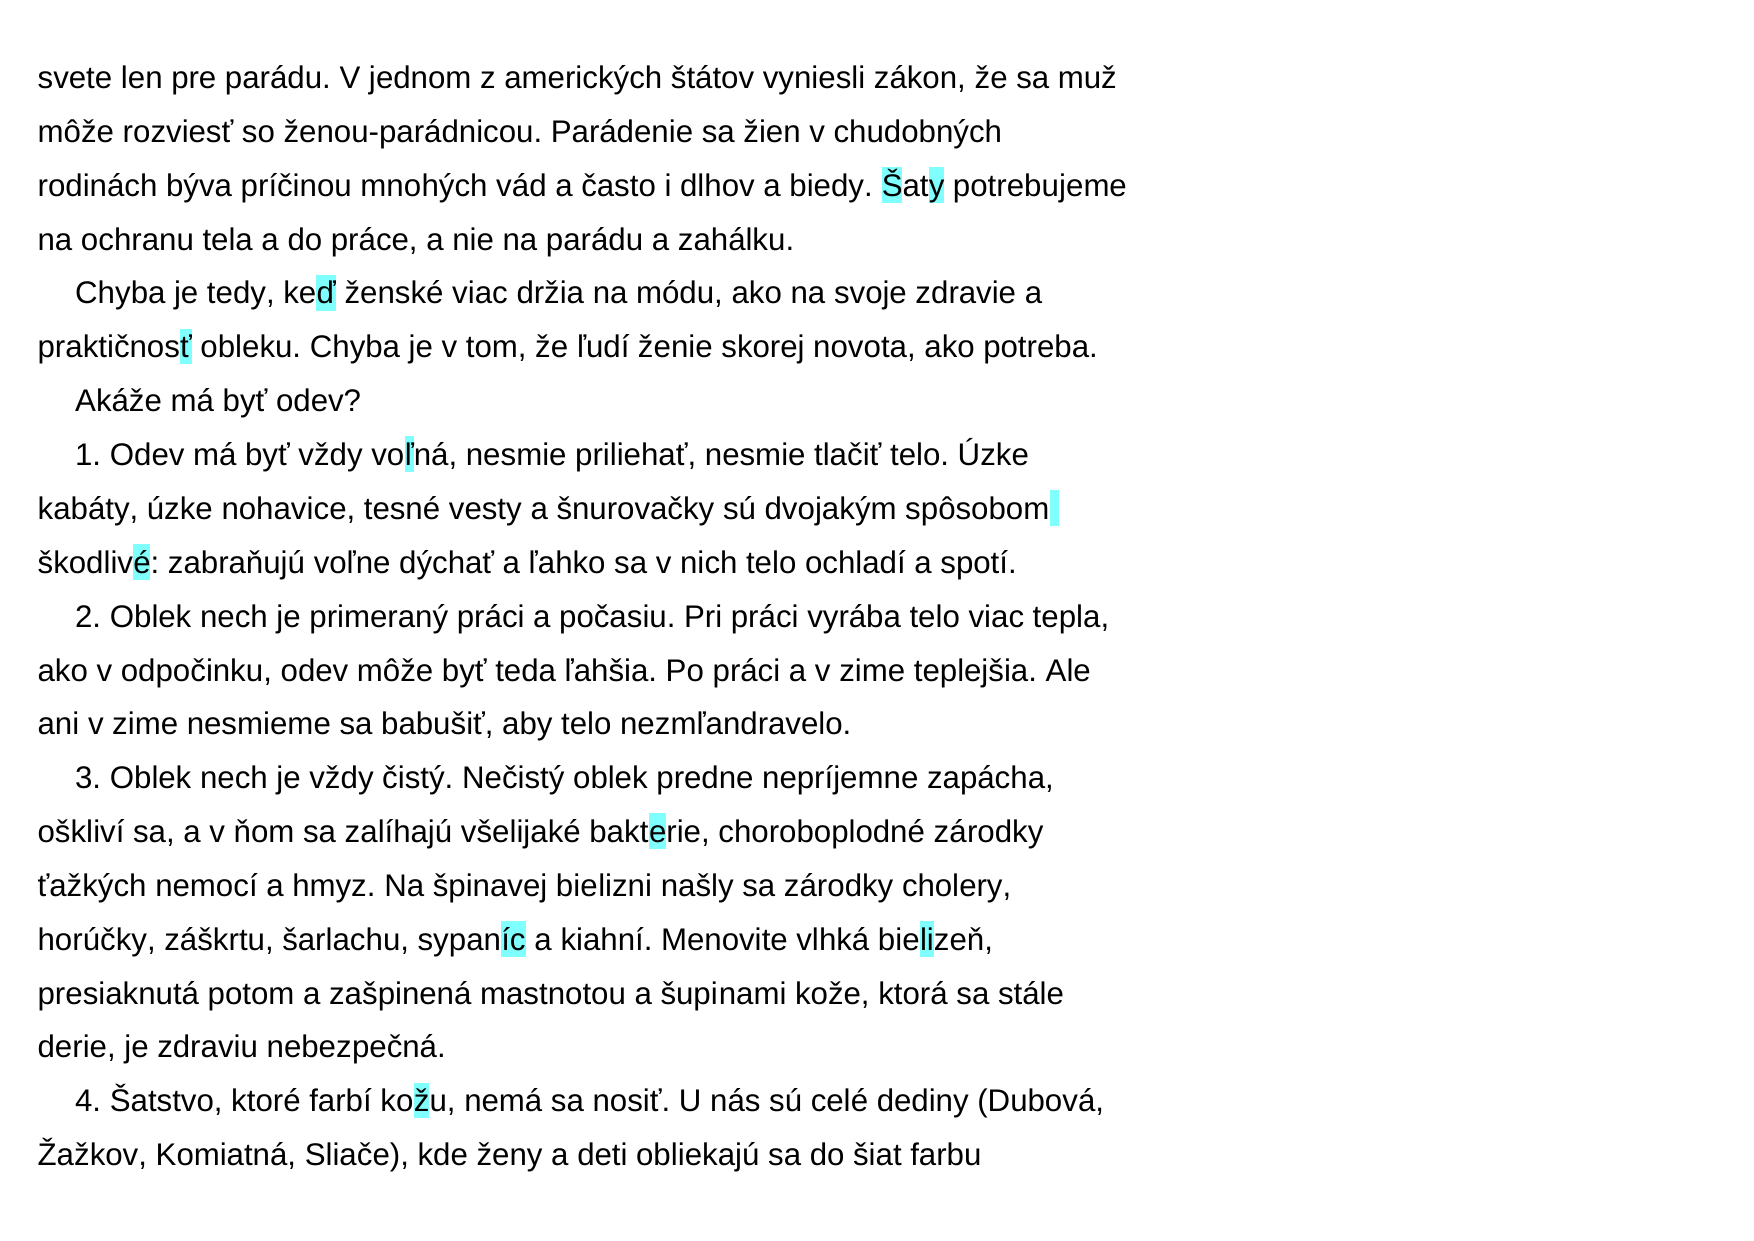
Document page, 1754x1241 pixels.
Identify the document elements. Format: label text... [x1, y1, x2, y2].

text Chyba je tedy, keď ženské viac držia na módu, ako na svoje zdravie a praktičnosť obleku. Chyba je v tom, že ľudí ženie skorej novota, ako potreba. [37, 274, 1130, 364]
text svete len pre parádu. V jednom z amerických štátov vyniesli zákon, že sa muž môže rozviesť so ženou-parádnicou. Parádenie sa žien v chudobných rodinách býva príčinou mno­hých vád a často i dlhov a biedy. Šaty potrebu­jeme na ochranu tela a do práce, a nie na parádu a zahálku. [37, 59, 1130, 257]
text Akáže má byť odev? [37, 382, 1130, 418]
text 4. Šatstvo, ktoré farbí kožu, nemá sa nosiť. U nás sú celé dediny (Dubová, Žažkov, Komiatná, Sliače), kde ženy a deti obliekajú sa do šiat farbu [37, 1082, 1130, 1172]
text 3. Oblek nech je vždy čistý. Nečistý oblek predne nepríjemne zapácha, oškliví sa, a v ňom sa zalíhajú všelijaké bakterie, choroboplodné zá­rodky ťažkých nemocí a hmyz. Na špinavej bie­lizni našly sa zárodky cholery, horúčky, záškrtu, šarlachu, sypaníc a kiahní. Menovite vlhká bielizeň, presiaknutá potom a zašpinená mastnotou a šupi­nami kože, ktorá sa stále derie, je zdraviu nebez­pečná. [37, 759, 1130, 1064]
text 1. Odev má byť vždy voľná, nesmie priliehať, nesmie tlačiť telo. Úzke kabáty, úzke nohavice, tesné vesty a šnurovačky sú dvojakým spôsobom škodlivé: zabraňujú voľne dýchať a ľahko sa v nich telo ochladí a spotí. [37, 436, 1130, 580]
text 2. Oblek nech je primeraný práci a počasiu. Pri práci vyrába telo viac tepla, ako v odpočinku, odev môže byť teda ľahšia. Po práci a v zime teplejšia. Ale ani v zime nesmieme sa babušiť, aby telo nezmľandravelo. [37, 598, 1130, 741]
